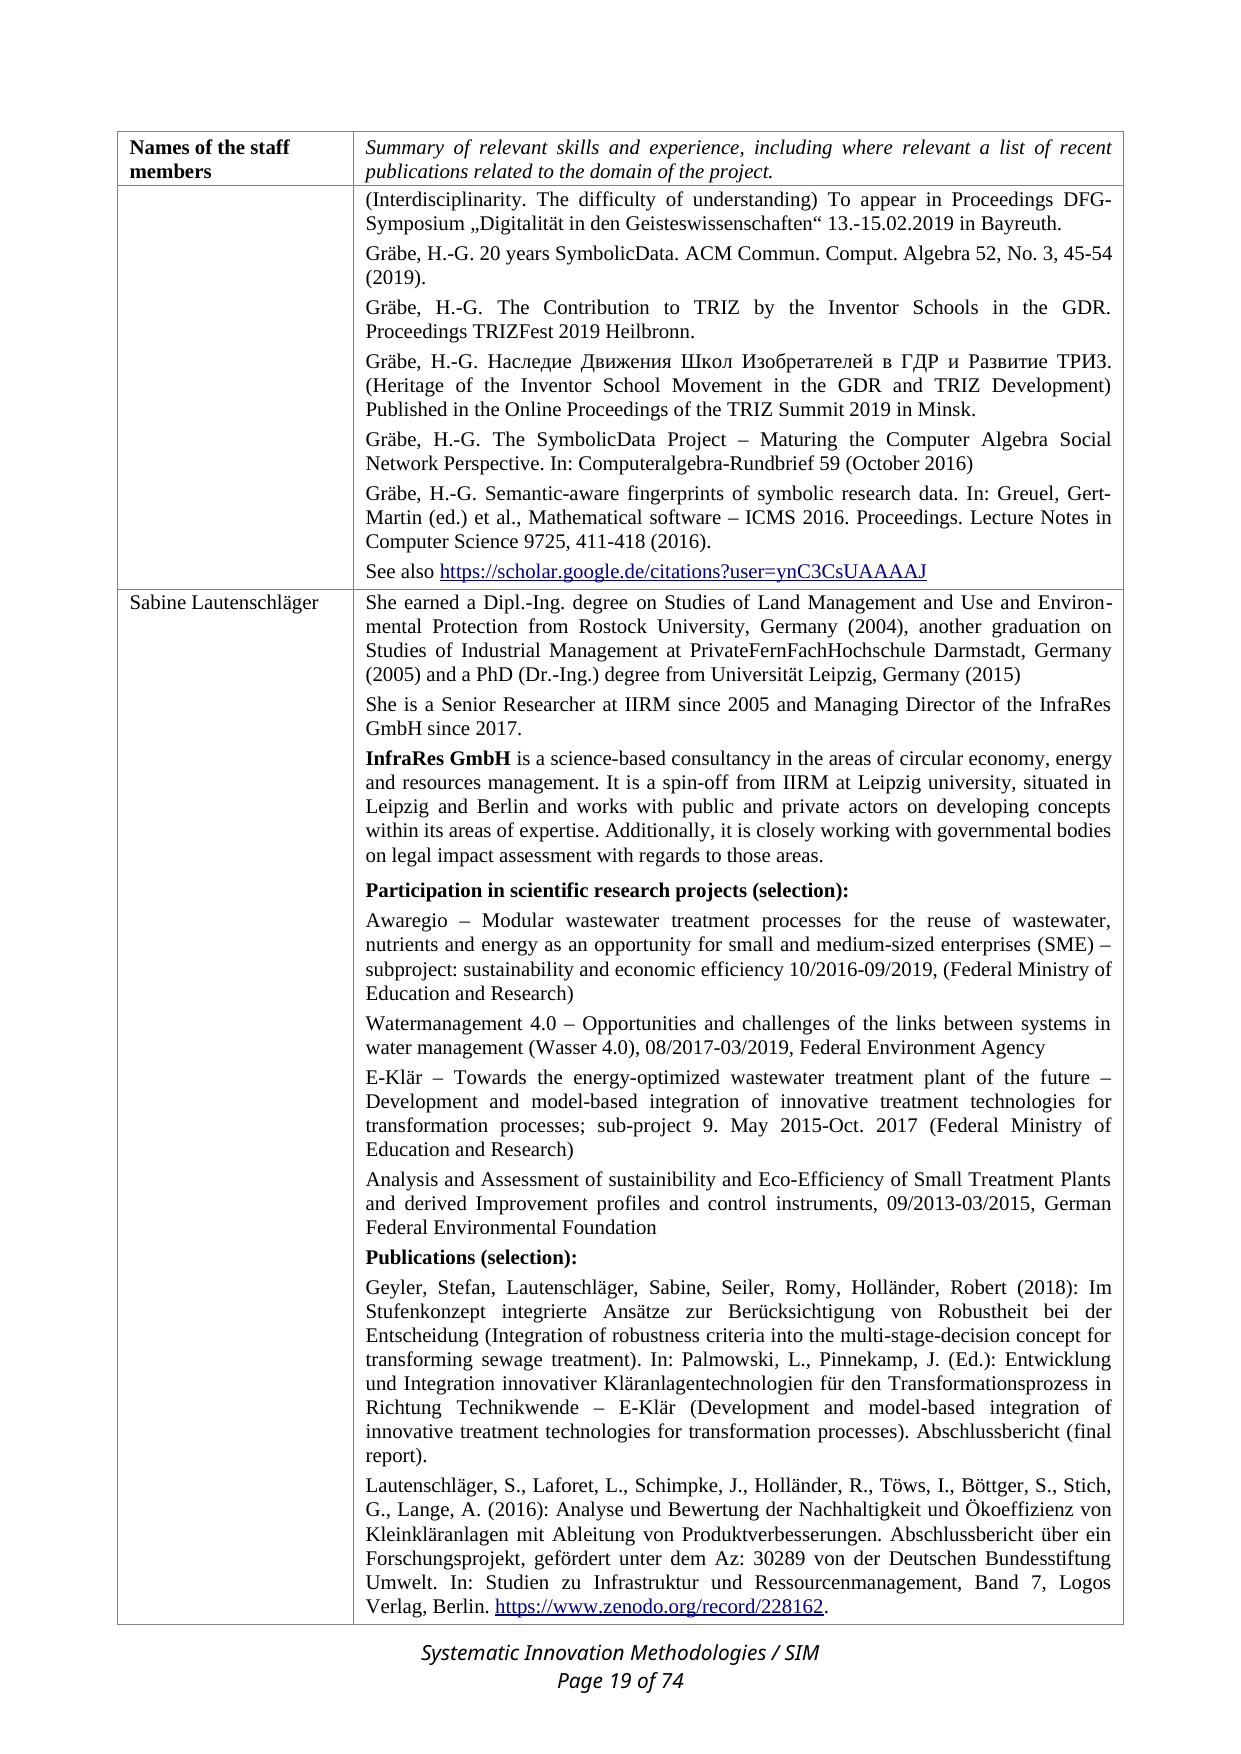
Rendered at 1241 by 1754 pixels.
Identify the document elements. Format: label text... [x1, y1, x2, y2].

table_cell (Interdisciplinarity. The difficulty of understanding) To appear in Proceedings DFG-Symposium „Digitalität in den Geisteswissenschaften“ 13.-15.02.2019 in Bayreuth. Gräbe, H.-G. 20 years SymbolicData. ACM Commun. Comput. Algebra 52, No. 3, 45-54 (2019). Gräbe, H.-G. The Contribution to TRIZ by the Inventor Schools in the GDR. Proceedings TRIZFest 2019 Heilbronn. Gräbe, H.-G. Наследие Движения Школ Изобретателeй в ГДР и Развитиe ТРИЗ. (Heritage of the Inventor School Movement in the GDR and TRIZ Development) Published in the Online Proceedings of the TRIZ Summit 2019 in Minsk. Gräbe, H.-G. The SymbolicData Project – Maturing the Computer Algebra Social Network Perspective. In: Computeralgebra-Rundbrief 59 (October 2016) Gräbe, H.-G. Semantic-aware fingerprints of symbolic research data. In: Greuel, Gert-Martin (ed.) et al., Mathematical software – ICMS 2016. Proceedings. Lecture Notes in Computer Science 9725, 411-418 (2016). See also https://scholar.google.de/citations?user=ynC3CsUAAAAJ [354, 186, 1123, 589]
table_cell Sabine Lautenschläger [118, 590, 353, 1624]
table_cell She earned a Dipl.-Ing. degree on Studies of Land Management and Use and Environ­mental Protection from Rostock University, Germany (2004), another graduation on Studies of Industrial Management at PrivateFernFachHochschule Darmstadt, Germany (2005) and a PhD (Dr.-Ing.) degree from Universität Leipzig, Germany (2015) She is a Senior Researcher at IIRM since 2005 and Managing Director of the InfraRes GmbH since 2017. InfraRes GmbH is a science-based consultancy in the areas of circular economy, energy and resources management. It is a spin-off from IIRM at Leipzig university, situated in Leipzig and Berlin and works with public and private actors on developing concepts within its areas of expertise. Additionally, it is closely working with governmental bodies on legal impact assessment with regards to those areas. Participation in scientific research projects (selection): Awaregio – Modular wastewater treatment processes for the reuse of wastewater, nutrients and energy as an opportunity for small and medium-sized enterprises (SME) – subproject: sustainability and economic efficiency 10/2016-09/2019, (Federal Ministry of Education and Research) Watermanagement 4.0 – Opportunities and challenges of the links between systems in water management (Wasser 4.0), 08/2017-03/2019, Federal Environment Agency E-Klär – Towards the energy-optimized wastewater treatment plant of the future – Development and model-based integration of innovative treatment technologies for transformation processes; sub-project 9. May 2015-Oct. 2017 (Federal Ministry of Education and Research) Analysis and Assessment of sustainibility and Eco-Efficiency of Small Treatment Plants and derived Improvement profiles and control instruments, 09/2013-03/2015, German Federal Environmental Foundation Publications (selection): Geyler, Stefan, Lautenschläger, Sabine, Seiler, Romy, Holländer, Robert (2018): Im Stufenkonzept integrierte Ansätze zur Berücksichtigung von Robustheit bei der Entscheidung (Integration of robustness criteria into the multi-stage-decision concept for transforming sewage treatment). In: Palmowski, L., Pinnekamp, J. (Ed.): Entwicklung und Integration innovativer Kläranlagentechnologien für den Transformationsprozess in Richtung Technikwende – E-Klär (Development and model-based integration of innovative treatment technologies for transformation processes). Abschlussbericht (final report). Lautenschläger, S., Laforet, L., Schimpke, J., Holländer, R., Töws, I., Böttger, S., Stich, G., Lange, A. (2016): Analyse und Bewertung der Nachhaltigkeit und Ökoeffizienz von Kleinkläranlagen mit Ableitung von Produktverbesserungen. Abschlussbericht über ein Forschungsprojekt, gefördert unter dem Az: 30289 von der Deutschen Bundesstiftung Umwelt. In: Studien zu Infrastruktur und Ressourcenmanagement, Band 7, Logos Verlag, Berlin. https://www.zenodo.org/record/228162. [354, 590, 1123, 1624]
table_cell [118, 186, 353, 589]
table_header Summary of relevant skills and experience, including where relevant a list of recent publications related to the domain of the project. [354, 132, 1123, 185]
table_header Names of the staff members [118, 132, 353, 185]
